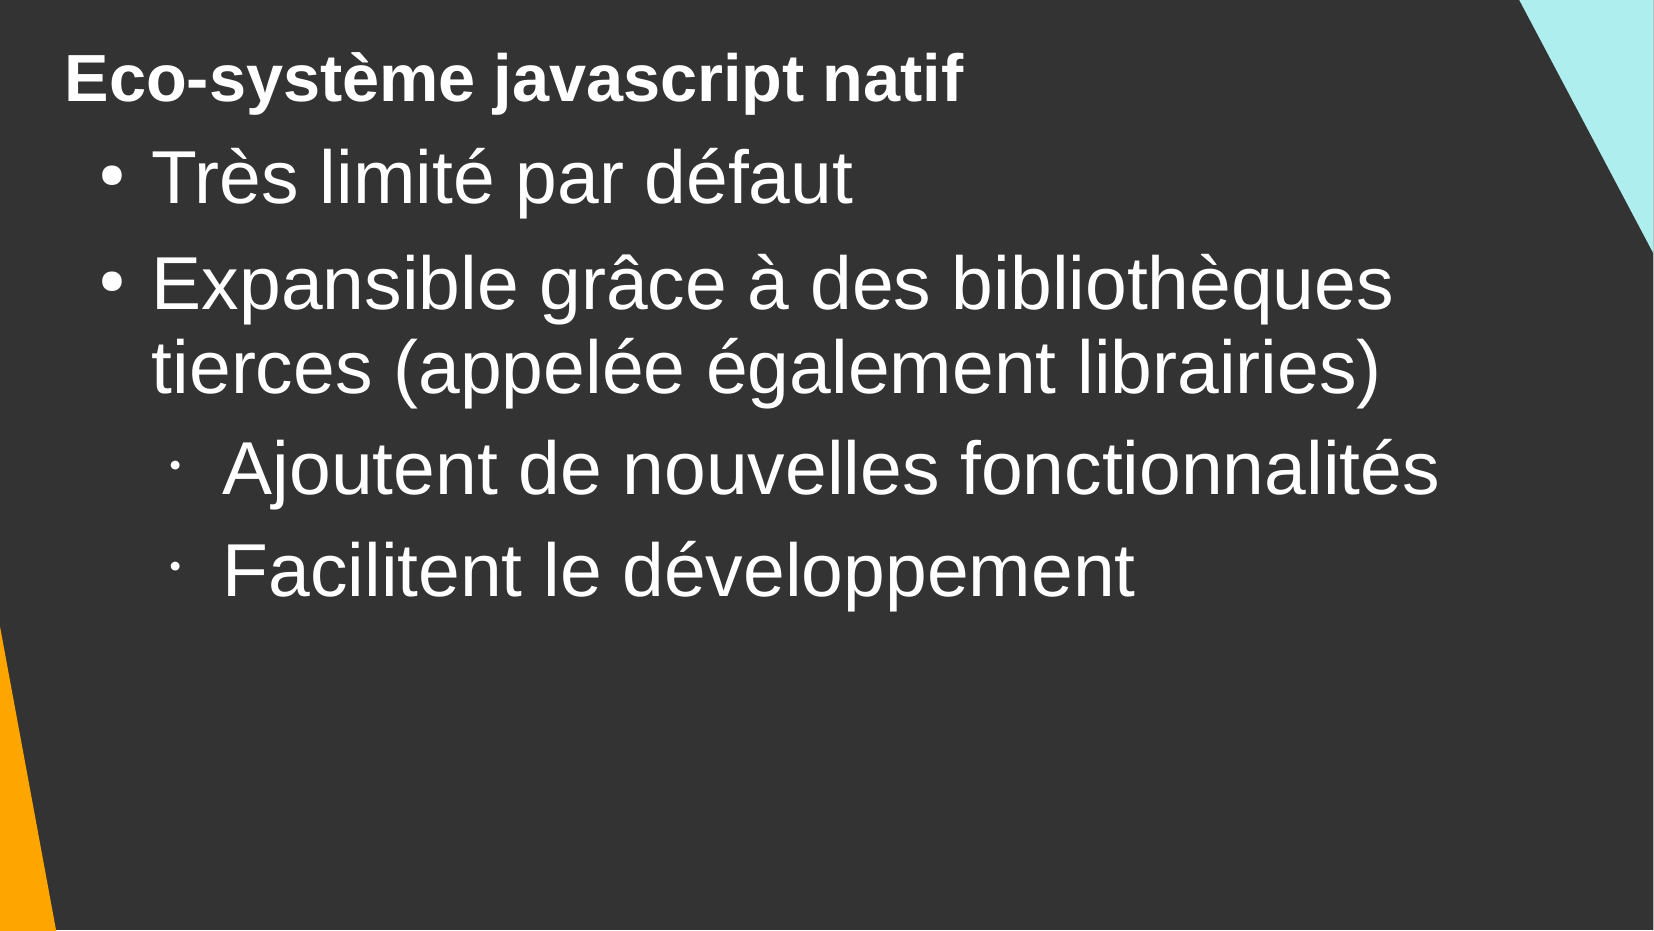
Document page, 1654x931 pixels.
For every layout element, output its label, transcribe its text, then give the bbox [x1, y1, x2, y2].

list Très limité par défaut Expansible grâce à des bibliothèques tierces (appelée également librairies) Ajoutent de nouvelles fonctionnalités Facilitent le développement [80, 135, 1620, 745]
text_box [0, 626, 57, 931]
title Eco-système javascript natif [64, 40, 1635, 153]
text_box [1519, 0, 1654, 255]
